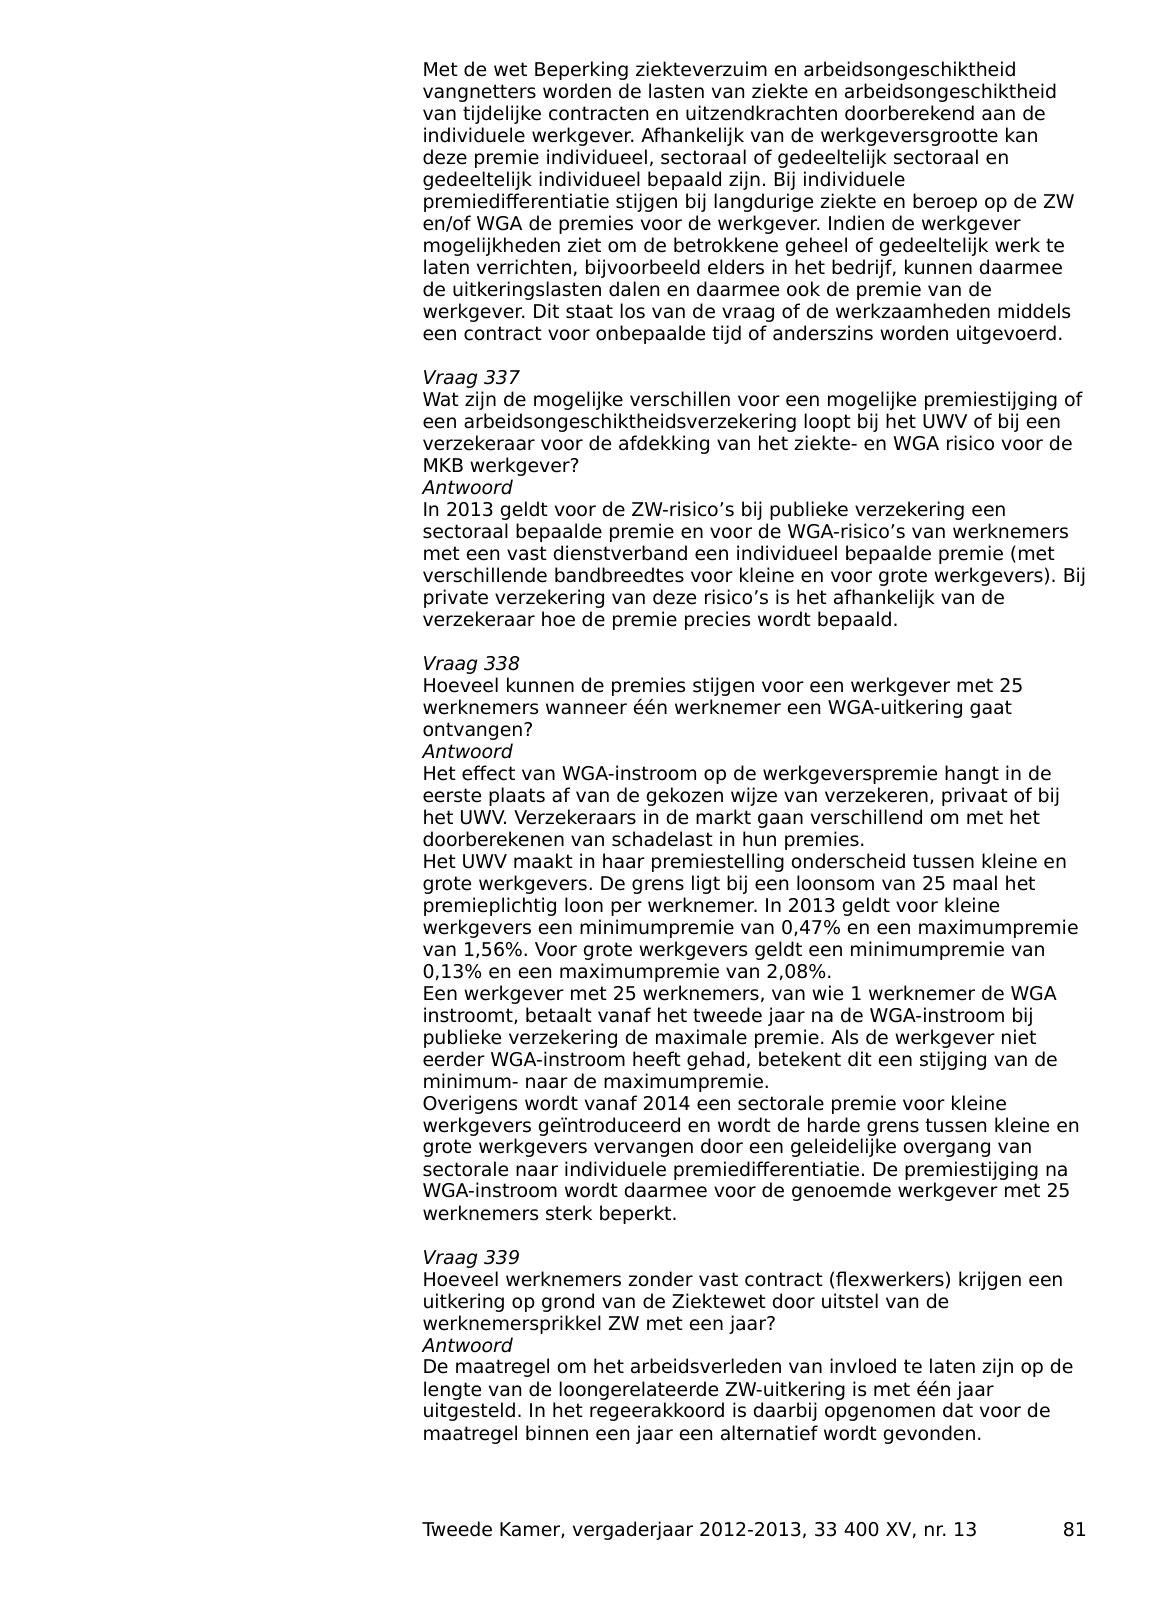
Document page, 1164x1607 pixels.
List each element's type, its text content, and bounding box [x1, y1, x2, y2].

text Met de wet Beperking ziekteverzuim en arbeidsongeschiktheid vangnetters worden de lasten van ziekte en arbeidsongeschiktheid van tijdelijke contracten en uitzendkrachten doorberekend aan de individuele werkgever. Afhankelijk van de werkgeversgrootte kan deze premie individueel, sectoraal of gedeeltelijk sectoraal en gedeeltelijk individueel bepaald zijn. Bij individuele premiedifferentiatie stijgen bij langdurige ziekte en beroep op de ZW en/of WGA de premies voor de werkgever. Indien de werkgever mogelijkheden ziet om de betrokkene geheel of gedeeltelijk werk te laten verrichten, bijvoorbeeld elders in het bedrijf, kunnen daarmee de uitkeringslasten dalen en daarmee ook de premie van de werkgever. Dit staat los van de vraag of de werkzaamheden middels een contract voor onbepaalde tijd of anderszins worden uitgevoerd. [422, 59, 1087, 345]
text Antwoord [422, 477, 1087, 499]
text Hoeveel werknemers zonder vast contract (flexwerkers) krijgen een uitkering op grond van de Ziektewet door uitstel van de werknemersprikkel ZW met een jaar? [422, 1268, 1087, 1334]
text Vraag 337 [422, 367, 1087, 389]
text Hoeveel kunnen de premies stijgen voor een werkgever met 25 werknemers wanneer één werknemer een WGA-uitkering gaat ontvangen? [422, 675, 1087, 741]
text Overigens wordt vanaf 2014 een sectorale premie voor kleine werkgevers geïntroduceerd en wordt de harde grens tussen kleine en grote werkgevers vervangen door een geleidelijke overgang van sectorale naar individuele premiedifferentiatie. De premiestijging na WGA-instroom wordt daarmee voor de genoemde werkgever met 25 werknemers sterk beperkt. [422, 1092, 1087, 1224]
text Een werkgever met 25 werknemers, van wie 1 werknemer de WGA instroomt, betaalt vanaf het tweede jaar na de WGA-instroom bij publieke verzekering de maximale premie. Als de werkgever niet eerder WGA-instroom heeft gehad, betekent dit een stijging van de minimum- naar de maximumpremie. [422, 983, 1087, 1092]
text De maatregel om het arbeidsverleden van invloed te laten zijn op de lengte van de loongerelateerde ZW-uitkering is met één jaar uitgesteld. In het regeerakkoord is daarbij opgenomen dat voor de maatregel binnen een jaar een alternatief wordt gevonden. [422, 1356, 1087, 1444]
text Het effect van WGA-instroom op de werkgeverspremie hangt in de eerste plaats af van de gekozen wijze van verzekeren, privaat of bij het UWV. Verzekeraars in de markt gaan verschillend om met het doorberekenen van schadelast in hun premies. [422, 763, 1087, 851]
text Vraag 339 [422, 1247, 1087, 1268]
text Wat zijn de mogelijke verschillen voor een mogelijke premiestijging of een arbeidsongeschiktheidsverzekering loopt bij het UWV of bij een verzekeraar voor de afdekking van het ziekte- en WGA risico voor de MKB werkgever? [422, 389, 1087, 477]
text Het UWV maakt in haar premiestelling onderscheid tussen kleine en grote werkgevers. De grens ligt bij een loonsom van 25 maal het premieplichtig loon per werknemer. In 2013 geldt voor kleine werkgevers een minimumpremie van 0,47% en een maximumpremie van 1,56%. Voor grote werkgevers geldt een minimumpremie van 0,13% en een maximumpremie van 2,08%. [422, 851, 1087, 983]
text Antwoord [422, 741, 1087, 763]
text In 2013 geldt voor de ZW-risico’s bij publieke verzekering een sectoraal bepaalde premie en voor de WGA-risico’s van werknemers met een vast dienstverband een individueel bepaalde premie (met verschillende bandbreedtes voor kleine en voor grote werkgevers). Bij private verzekering van deze risico’s is het afhankelijk van de verzekeraar hoe de premie precies wordt bepaald. [422, 499, 1087, 631]
text Antwoord [422, 1334, 1087, 1356]
text Vraag 338 [422, 653, 1087, 675]
